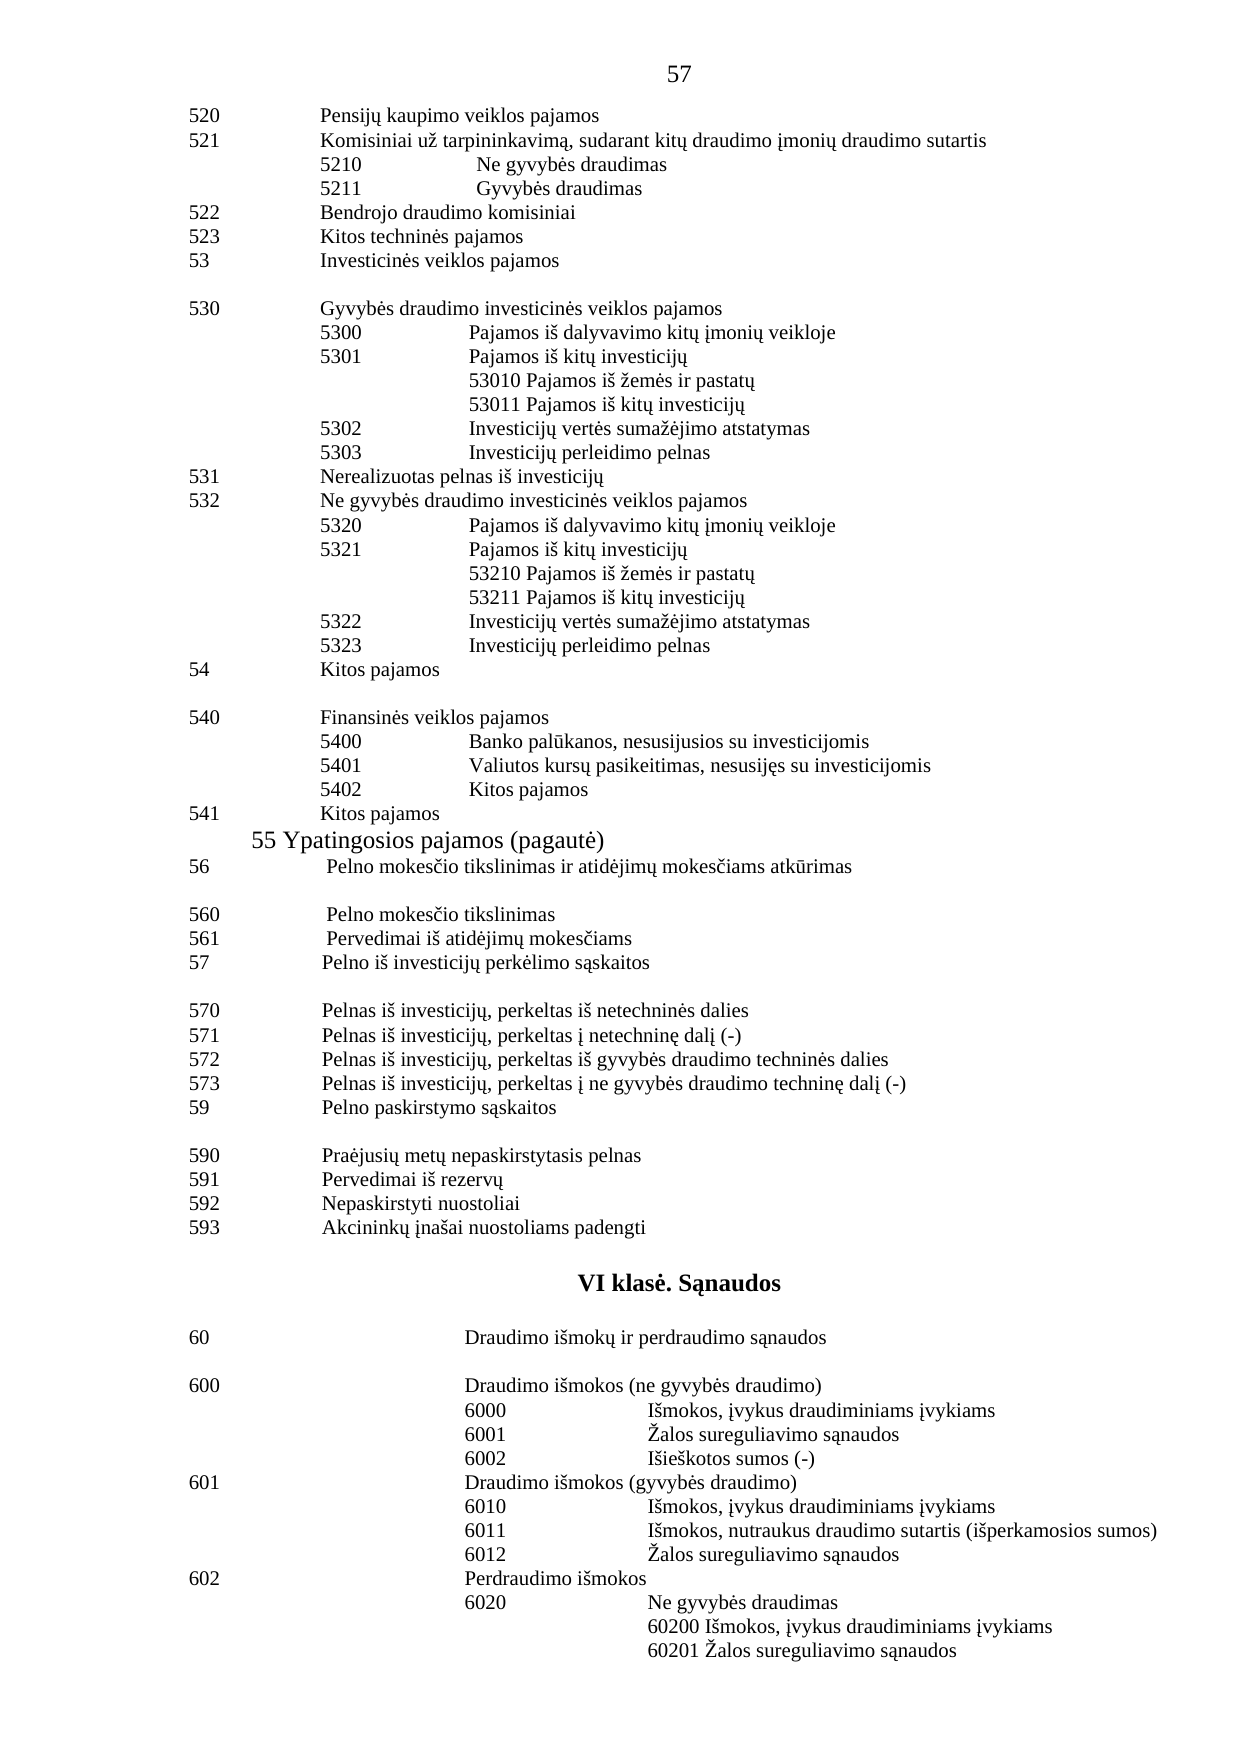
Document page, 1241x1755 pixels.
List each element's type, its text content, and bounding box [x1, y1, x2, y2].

table_cell [309, 368, 457, 392]
table_cell Nerealizuotas pelnas iš investicijų [309, 464, 1181, 488]
table_header 60 [177, 1325, 453, 1349]
table_cell [177, 1119, 310, 1143]
table_cell Pajamos iš dalyvavimo kitų įmonių veikloje [457, 513, 1181, 537]
table_cell Pajamos iš dalyvavimo kitų įmonių veikloje [457, 320, 1181, 344]
table_cell 5323 [309, 633, 457, 657]
table_cell Valiutos kursų pasikeitimas, nesusijęs su investicijomis [457, 753, 1181, 777]
table_cell 6002 [453, 1446, 636, 1470]
table_cell [177, 1518, 453, 1542]
table_cell [177, 878, 315, 902]
table_header Draudimo išmokų ir perdraudimo sąnaudos [453, 1325, 1181, 1349]
table_cell 530 [177, 296, 309, 320]
table_cell [177, 1349, 453, 1373]
table_cell Pelnas iš investicijų, perkeltas į netechninę dalį (-) [310, 1023, 1181, 1047]
table_cell [1181, 1374, 1185, 1397]
table_cell 53 [177, 248, 309, 272]
table_cell 591 [177, 1167, 310, 1191]
table_cell 5320 [309, 513, 457, 537]
table_cell [177, 1614, 453, 1638]
table_cell Pelno iš investicijų perkėlimo sąskaitos [310, 950, 1181, 974]
table_cell [310, 974, 1181, 998]
table_cell Perdraudimo išmokos [453, 1566, 1181, 1590]
table_cell [1181, 1638, 1185, 1662]
table_cell 532 [177, 489, 309, 512]
table_cell [1181, 1446, 1185, 1470]
table_cell 573 [177, 1071, 310, 1095]
table_cell 593 [177, 1215, 310, 1239]
table_cell [309, 561, 457, 585]
table_cell [309, 392, 457, 416]
table_cell Pelno mokesčio tikslinimas [315, 902, 1181, 926]
table_cell Praėjusių metų nepaskirstytasis pelnas [310, 1143, 1181, 1167]
table_cell 60201 Žalos sureguliavimo sąnaudos [636, 1638, 1181, 1662]
table_cell Pensijų kaupimo veiklos pajamos [309, 104, 1181, 127]
text VI klasė. Sąnaudos [177, 1268, 1181, 1297]
table_cell 5301 [309, 344, 457, 368]
table_cell Akcininkų įnašai nuostoliams padengti [310, 1215, 1181, 1239]
table_cell [177, 320, 309, 344]
table_cell [1181, 1349, 1185, 1373]
table_cell 522 [177, 200, 309, 224]
table_cell [177, 1590, 453, 1614]
table_cell Investicijų vertės sumažėjimo atstatymas [457, 416, 1181, 440]
table_cell [1181, 1398, 1185, 1422]
table_cell Bendrojo draudimo komisiniai [309, 200, 1181, 224]
table_cell 6012 [453, 1542, 636, 1566]
table_cell Nepaskirstyti nuostoliai [310, 1191, 1181, 1215]
table_cell [453, 1638, 636, 1662]
table_cell 5402 [309, 777, 457, 801]
table_cell [177, 1398, 453, 1422]
table_cell 6020 [453, 1590, 636, 1614]
table_cell 53210 Pajamos iš žemės ir pastatų [457, 561, 1181, 585]
table_cell Ne gyvybės draudimo investicinės veiklos pajamos [309, 489, 1181, 512]
table_cell [1181, 1590, 1185, 1614]
table_cell Draudimo išmokos (ne gyvybės draudimo) [453, 1374, 1181, 1397]
table_cell [177, 272, 309, 296]
table_cell [177, 513, 309, 537]
table_cell Komisiniai už tarpininkavimą, sudarant kitų draudimo įmonių draudimo sutartis [309, 128, 1181, 152]
table_cell 571 [177, 1023, 310, 1047]
table_cell 540 [177, 705, 309, 729]
table_cell 53211 Pajamos iš kitų investicijų [457, 585, 1181, 609]
table_cell Investicijų vertės sumažėjimo atstatymas [457, 609, 1181, 633]
table_cell Investicijų perleidimo pelnas [457, 440, 1181, 464]
table_cell 521 [177, 128, 309, 152]
table_cell [177, 633, 309, 657]
table_cell 602 [177, 1566, 453, 1590]
table_cell [309, 272, 1181, 296]
table_cell [177, 1542, 453, 1566]
table_cell Pervedimai iš rezervų [310, 1167, 1181, 1191]
table_cell Žalos sureguliavimo sąnaudos [636, 1542, 1181, 1566]
table_cell [1181, 1518, 1185, 1542]
table_cell [177, 561, 309, 585]
table_cell [177, 344, 309, 368]
table_cell Išmokos, įvykus draudiminiams įvykiams [636, 1398, 1181, 1422]
table_cell 5401 [309, 753, 457, 777]
table_cell Žalos sureguliavimo sąnaudos [636, 1422, 1181, 1446]
table_cell Kitos pajamos [309, 801, 1181, 825]
table_cell [177, 1494, 453, 1518]
table_cell [1181, 1566, 1185, 1590]
table_cell 5400 [309, 729, 457, 753]
table_cell [177, 974, 310, 998]
table_cell 520 [177, 104, 309, 127]
table_cell [1181, 1614, 1185, 1638]
table_cell [177, 681, 309, 705]
table_cell 531 [177, 464, 309, 488]
table_cell Išieškotos sumos (-) [636, 1446, 1181, 1470]
table_cell Pelnas iš investicijų, perkeltas iš gyvybės draudimo techninės dalies [310, 1047, 1181, 1071]
table_cell Pelnas iš investicijų, perkeltas iš netechninės dalies [310, 999, 1181, 1022]
table_cell 53011 Pajamos iš kitų investicijų [457, 392, 1181, 416]
table_cell Pajamos iš kitų investicijų [457, 344, 1181, 368]
table_cell Gyvybės draudimo investicinės veiklos pajamos [309, 296, 1181, 320]
table_cell [315, 878, 1181, 902]
text 55 Ypatingosios pajamos (pagautė) [177, 825, 1181, 854]
table_cell Draudimo išmokos (gyvybės draudimo) [453, 1470, 1181, 1494]
table_cell [309, 681, 1181, 705]
table_cell Ne gyvybės draudimas [636, 1590, 1181, 1614]
table_header 56 [177, 854, 315, 878]
table_cell [177, 416, 309, 440]
table_cell 57 [177, 950, 310, 974]
table_cell [1181, 1494, 1185, 1518]
table_cell 541 [177, 801, 309, 825]
table_cell Pajamos iš kitų investicijų [457, 537, 1181, 561]
table_cell Išmokos, nutraukus draudimo sutartis (išperkamosios sumos) [636, 1518, 1181, 1542]
table_cell Pelnas iš investicijų, perkeltas į ne gyvybės draudimo techninę dalį (-) [310, 1071, 1181, 1095]
table_cell [1181, 1470, 1185, 1494]
table_cell [310, 1119, 1181, 1143]
table_cell Gyvybės draudimas [465, 176, 1181, 200]
table_cell 600 [177, 1374, 453, 1397]
table_cell 60200 Išmokos, įvykus draudiminiams įvykiams [636, 1614, 1181, 1638]
table_cell 6011 [453, 1518, 636, 1542]
table_cell [177, 609, 309, 633]
table_cell 5321 [309, 537, 457, 561]
table_cell 523 [177, 224, 309, 248]
table_cell 6010 [453, 1494, 636, 1518]
table_cell [309, 585, 457, 609]
table_cell [177, 729, 309, 753]
table_cell 572 [177, 1047, 310, 1071]
table_cell [1181, 1542, 1185, 1566]
table_cell [177, 1422, 453, 1446]
table_cell Kitos pajamos [309, 657, 1181, 681]
table_cell [177, 392, 309, 416]
table_cell [453, 1614, 636, 1638]
table_cell Pelno paskirstymo sąskaitos [310, 1095, 1181, 1119]
table_header [1181, 1325, 1185, 1349]
table_cell Išmokos, įvykus draudiminiams įvykiams [636, 1494, 1181, 1518]
table_cell Banko palūkanos, nesusijusios su investicijomis [457, 729, 1181, 753]
table_cell Kitos techninės pajamos [309, 224, 1181, 248]
table_cell [177, 777, 309, 801]
table_header Pelno mokesčio tikslinimas ir atidėjimų mokesčiams atkūrimas [315, 854, 1181, 878]
table_cell [177, 537, 309, 561]
table_cell [453, 1349, 1181, 1373]
table_cell 54 [177, 657, 309, 681]
table_cell Finansinės veiklos pajamos [309, 705, 1181, 729]
table_cell 561 [177, 926, 315, 950]
table_cell Investicinės veiklos pajamos [309, 248, 1181, 272]
table_cell 5300 [309, 320, 457, 344]
table_cell [177, 585, 309, 609]
table_cell [177, 1638, 453, 1662]
table_cell 6000 [453, 1398, 636, 1422]
table_cell 59 [177, 1095, 310, 1119]
table_cell Pervedimai iš atidėjimų mokesčiams [315, 926, 1181, 950]
table_cell 5303 [309, 440, 457, 464]
table_cell 5210 [309, 152, 465, 176]
table_cell 6001 [453, 1422, 636, 1446]
table_cell 601 [177, 1470, 453, 1494]
table_cell [177, 1446, 453, 1470]
table_cell [177, 368, 309, 392]
table_cell Ne gyvybės draudimas [465, 152, 1181, 176]
table_cell 5322 [309, 609, 457, 633]
table_cell 5211 [309, 176, 465, 200]
table_cell 560 [177, 902, 315, 926]
table_cell [1181, 1422, 1185, 1446]
table_cell [177, 440, 309, 464]
table_cell [177, 152, 309, 176]
table_cell 570 [177, 999, 310, 1022]
table_cell 53010 Pajamos iš žemės ir pastatų [457, 368, 1181, 392]
table_cell 590 [177, 1143, 310, 1167]
table_cell 592 [177, 1191, 310, 1215]
table_cell Investicijų perleidimo pelnas [457, 633, 1181, 657]
table_cell Kitos pajamos [457, 777, 1181, 801]
table_cell 5302 [309, 416, 457, 440]
table_cell [177, 753, 309, 777]
table_cell [177, 176, 309, 200]
